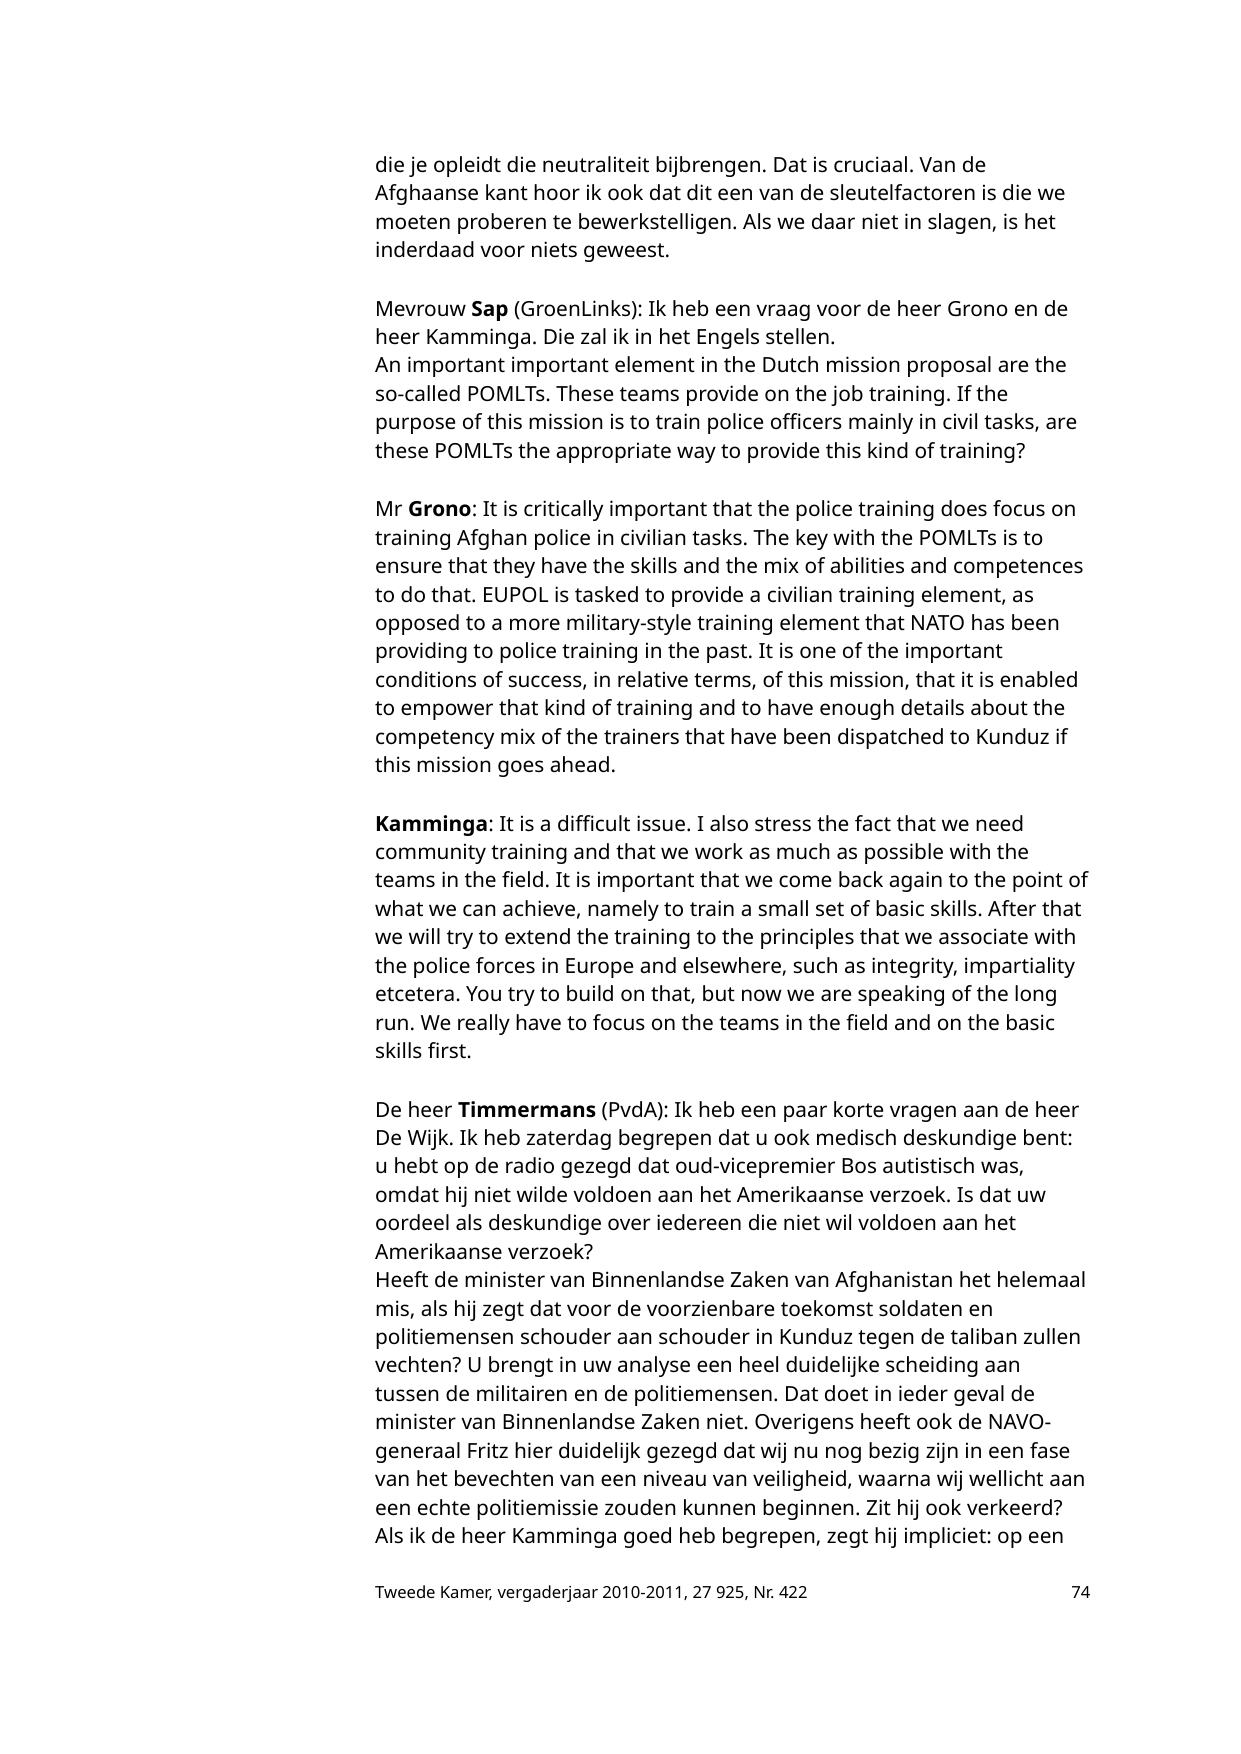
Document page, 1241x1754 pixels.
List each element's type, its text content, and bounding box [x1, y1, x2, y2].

text De heer Timmermans (PvdA): Ik heb een paar korte vragen aan de heer De Wijk. Ik heb zaterdag begrepen dat u ook medisch deskundige bent: u hebt op de radio gezegd dat oud-vicepremier Bos autistisch was, omdat hij niet wilde voldoen aan het Amerikaanse verzoek. Is dat uw oordeel als deskundige over iedereen die niet wil voldoen aan het Amerikaanse verzoek? [375, 1095, 1090, 1265]
text An important important element in the Dutch mission proposal are the so-called POMLTs. These teams provide on the job training. If the purpose of this mission is to train police officers mainly in civil tasks, are these POMLTs the appropriate way to provide this kind of training? [375, 351, 1090, 464]
text Kamminga: It is a difficult issue. I also stress the fact that we need community training and that we work as much as possible with the teams in the field. It is important that we come back again to the point of what we can achieve, namely to train a small set of basic skills. After that we will try to extend the training to the principles that we associate with the police forces in Europe and elsewhere, such as integrity, impartiality etcetera. You try to build on that, but now we are speaking of the long run. We really have to focus on the teams in the field and on the basic skills first. [375, 809, 1090, 1065]
text Mevrouw Sap (GroenLinks): Ik heb een vraag voor de heer Grono en de heer Kamminga. Die zal ik in het Engels stellen. [375, 294, 1090, 351]
text Mr Grono: It is critically important that the police training does focus on training Afghan police in civilian tasks. The key with the POMLTs is to ensure that they have the skills and the mix of abilities and competences to do that. EUPOL is tasked to provide a civilian training element, as opposed to a more military-style training element that NATO has been providing to police training in the past. It is one of the important conditions of success, in relative terms, of this mission, that it is enabled to empower that kind of training and to have enough details about the competency mix of the trainers that have been dispatched to Kunduz if this mission goes ahead. [375, 494, 1090, 779]
text die je opleidt die neutraliteit bijbrengen. Dat is cruciaal. Van de Afghaanse kant hoor ik ook dat dit een van de sleutelfactoren is die we moeten proberen te bewerkstelligen. Als we daar niet in slagen, is het inderdaad voor niets geweest. [375, 150, 1090, 264]
text Heeft de minister van Binnenlandse Zaken van Afghanistan het helemaal mis, als hij zegt dat voor de voorzienbare toekomst soldaten en politiemensen schouder aan schouder in Kunduz tegen de taliban zullen vechten? U brengt in uw analyse een heel duidelijke scheiding aan tussen de militairen en de politiemensen. Dat doet in ieder geval de minister van Binnenlandse Zaken niet. Overigens heeft ook de NAVO-generaal Fritz hier duidelijk gezegd dat wij nu nog bezig zijn in een fase van het bevechten van een niveau van veiligheid, waarna wij wellicht aan een echte politiemissie zouden kunnen beginnen. Zit hij ook verkeerd? Als ik de heer Kamminga goed heb begrepen, zegt hij impliciet: op een [375, 1265, 1090, 1550]
